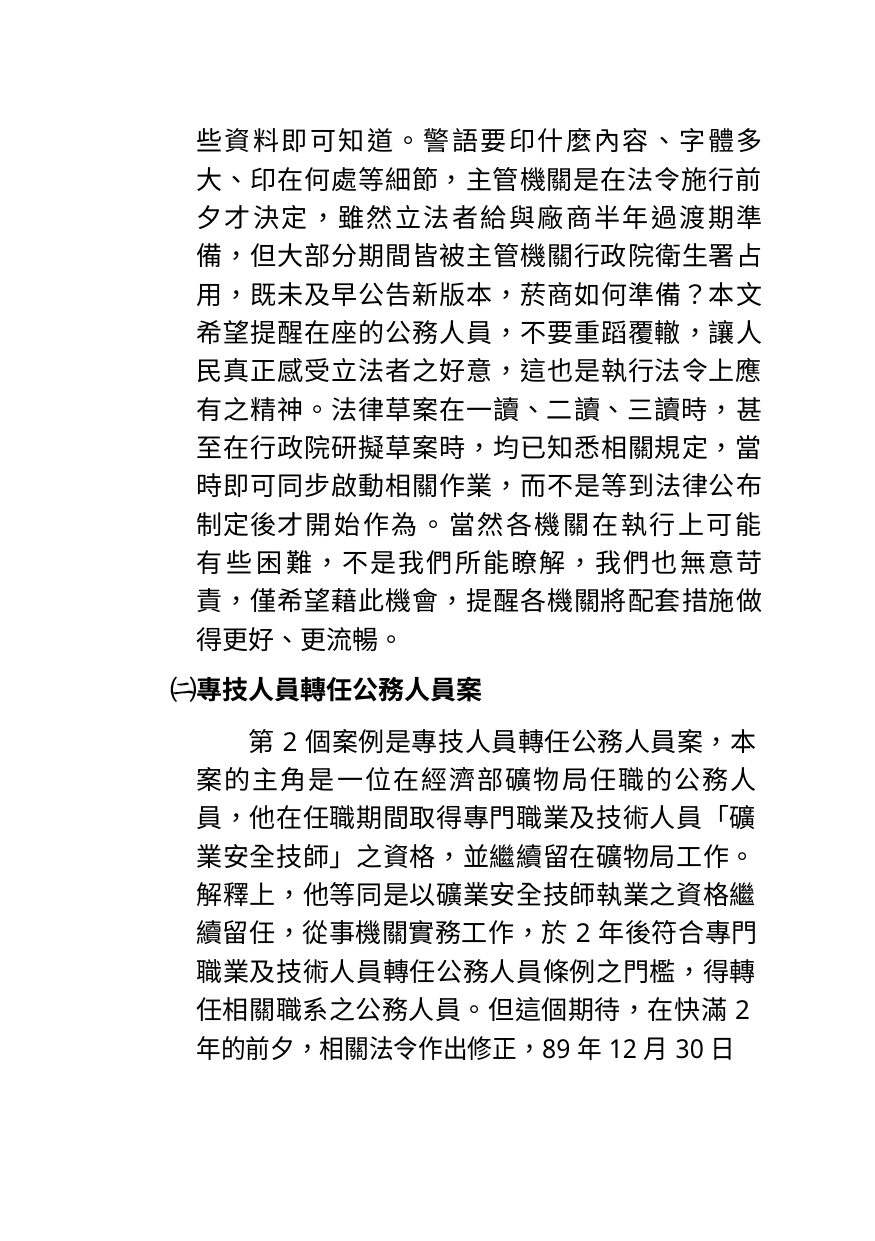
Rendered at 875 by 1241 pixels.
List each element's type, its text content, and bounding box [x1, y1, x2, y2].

subtitle 專技人員轉任公務人員案 [196, 671, 793, 707]
text 年的前夕，相關法令作出修正，89 年 12 月 30 日 [196, 1030, 793, 1066]
picture [170, 676, 196, 703]
text 些資料即可知道。警語要印什麼內容、字體多大、印在何處等細節，主管機關是在法令施行前夕才決定，雖然立法者給與廠商半年過渡期準備，但大部分期間皆被主管機關行政院衛生署占用，既未及早公告新版本，菸商如何準備？本文希望提醒在座的公務人員，不要重蹈覆轍，讓人民真正感受立法者之好意，這也是執行法令上應有之精神。法律草案在一讀、二讀、三讀時，甚至在行政院研擬草案時，均已知悉相關規定，當時即可同步啟動相關作業，而不是等到法律公布制定後才開始作為。當然各機關在執行上可能有些困難，不是我們所能瞭解，我們也無意苛責，僅希望藉此機會，提醒各機關將配套措施做得更好、更流暢。 [196, 123, 762, 657]
text 第 2 個案例是專技人員轉任公務人員案，本案的主角是一位在經濟部礦物局任職的公務人員，他在任職期間取得專門職業及技術人員「礦業安全技師」之資格，並繼續留在礦物局工作。解釋上，他等同是以礦業安全技師執業之資格繼續留任，從事機關實務工作，於 2 年後符合專門職業及技術人員轉任公務人員條例之門檻，得轉任相關職系之公務人員。但這個期待，在快滿 2 [196, 723, 757, 1027]
